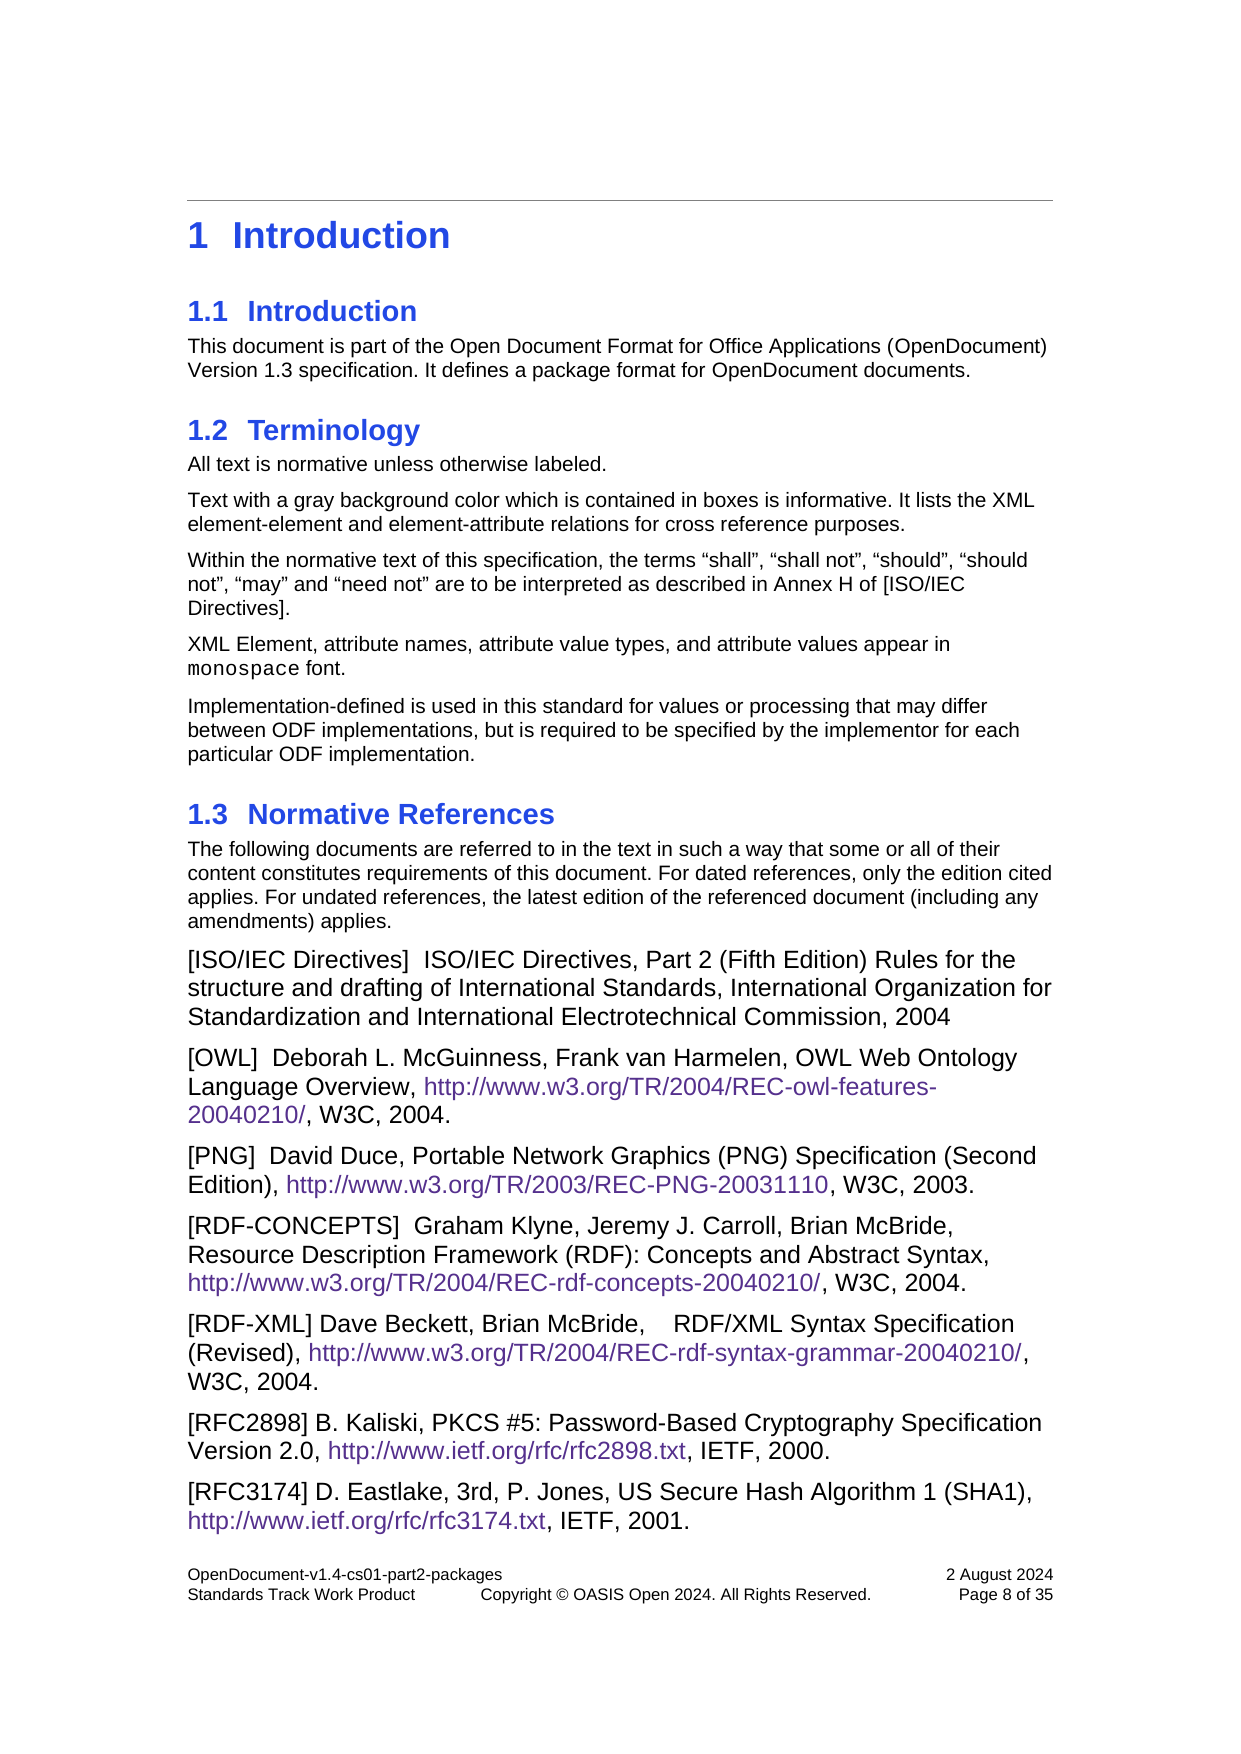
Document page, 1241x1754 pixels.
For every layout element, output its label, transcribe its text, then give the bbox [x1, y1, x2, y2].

subtitle Introduction [187, 201, 1053, 257]
text All text is normative unless otherwise labeled. [187, 452, 1053, 476]
text [RFC3174] D. Eastlake, 3rd, P. Jones, US Secure Hash Algorithm 1 (SHA1), http://www.ietf.org/rfc/rfc3174.txt, IETF, 2001. [187, 1477, 1053, 1534]
subtitle Introduction [187, 294, 1053, 328]
subtitle Terminology [187, 413, 1053, 446]
text Within the normative text of this specification, the terms “shall”, “shall not”, “should”, “should not”, “may” and “need not” are to be interpreted as described in Annex H of [ISO/IEC Directives]. [187, 548, 1053, 620]
text Text with a gray background color which is contained in boxes is informative. It lists the XML element-element and element-attribute relations for cross reference purposes. [187, 488, 1053, 536]
subtitle Normative References [187, 797, 1053, 831]
text [PNG] David Duce, Portable Network Graphics (PNG) Specification (Second Edition), http://www.w3.org/TR/2003/REC-PNG-20031110, W3C, 2003. [187, 1141, 1053, 1199]
text This document is part of the Open Document Format for Office Applications (OpenDocument) Version 1.3 specification. It defines a package format for OpenDocument documents. [187, 334, 1053, 382]
text The following documents are referred to in the text in such a way that some or all of their content constitutes requirements of this document. For dated references, only the edition cited applies. For undated references, the latest edition of the referenced document (including any amendments) applies. [187, 837, 1053, 932]
text [RDF-CONCEPTS] Graham Klyne, Jeremy J. Carroll, Brian McBride, Resource Description Framework (RDF): Concepts and Abstract Syntax, http://www.w3.org/TR/2004/REC-rdf-concepts-20040210/, W3C, 2004. [187, 1211, 1053, 1297]
text [OWL] Deborah L. McGuinness, Frank van Harmelen, OWL Web Ontology Language Overview, http://www.w3.org/TR/2004/REC-owl-features-20040210/, W3C, 2004. [187, 1043, 1053, 1129]
text [RFC2898] B. Kaliski, PKCS #5: Password-Based Cryptography Specification Version 2.0, http://www.ietf.org/rfc/rfc2898.txt, IETF, 2000. [187, 1407, 1053, 1465]
text [ISO/IEC Directives] ISO/IEC Directives, Part 2 (Fifth Edition) Rules for the structure and drafting of International Standards, International Organization for Standardization and International Electrotechnical Commission, 2004 [187, 944, 1053, 1031]
text Implementation-defined is used in this standard for values or processing that may differ between ODF implementations, but is required to be specified by the implementor for each particular ODF implementation. [187, 694, 1053, 766]
text XML Element, attribute names, attribute value types, and attribute values appear in monospace font. [187, 632, 1053, 682]
text [RDF-XML] Dave Beckett, Brian McBride, RDF/XML Syntax Specification (Revised), http://www.w3.org/TR/2004/REC-rdf-syntax-grammar-20040210/, W3C, 2004. [187, 1309, 1053, 1395]
